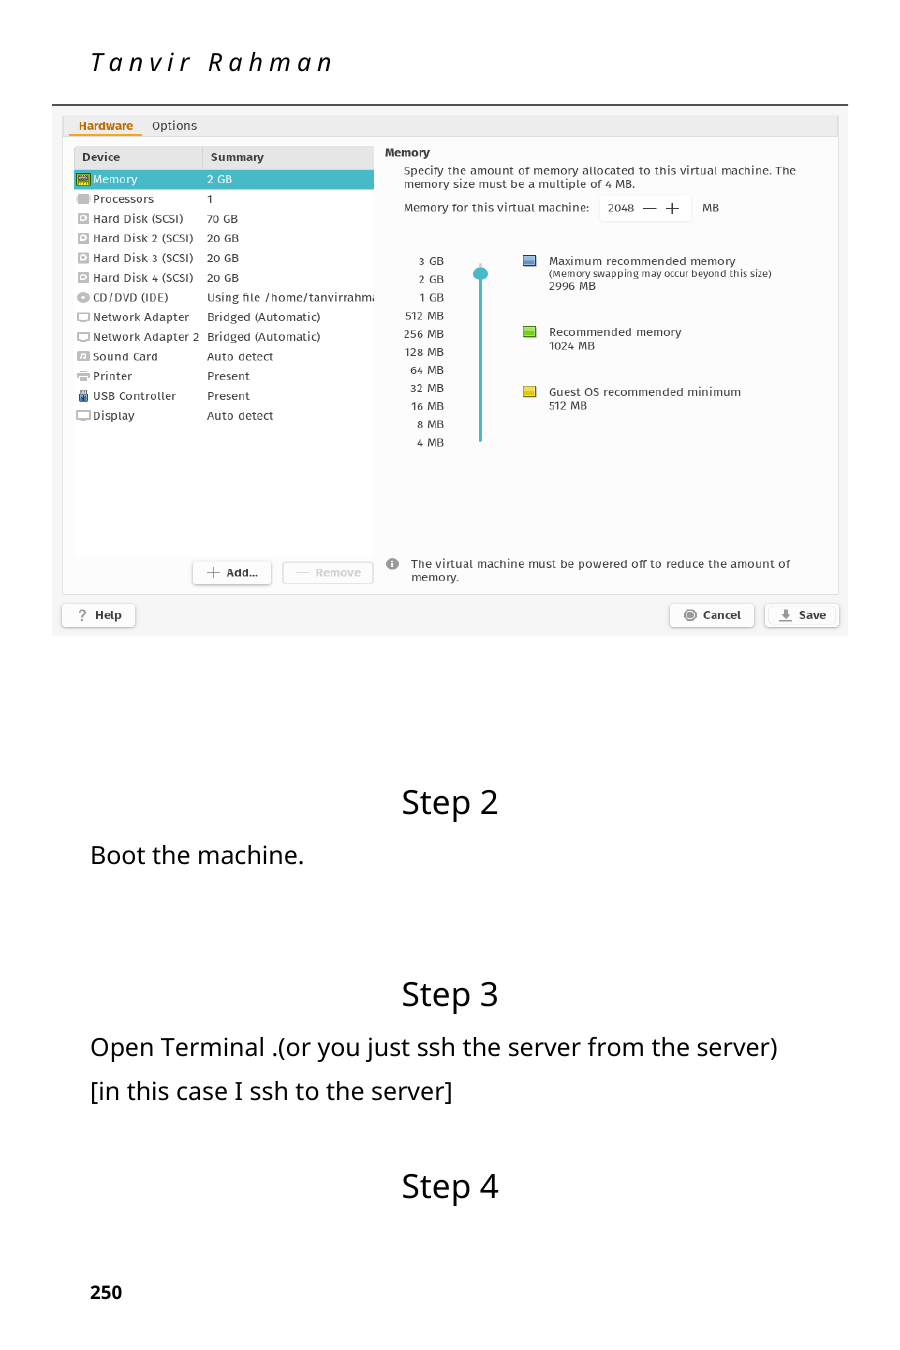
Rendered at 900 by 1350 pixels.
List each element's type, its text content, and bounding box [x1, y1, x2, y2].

text Step 2 [90, 779, 810, 824]
text Open Terminal .(or you just ssh the server from the server) [in this case I ssh to the server] [90, 1029, 810, 1108]
text Step 3 [90, 971, 810, 1016]
text Boot the machine. [90, 838, 810, 872]
picture [52, 104, 849, 636]
text Step 4 [90, 1162, 810, 1208]
